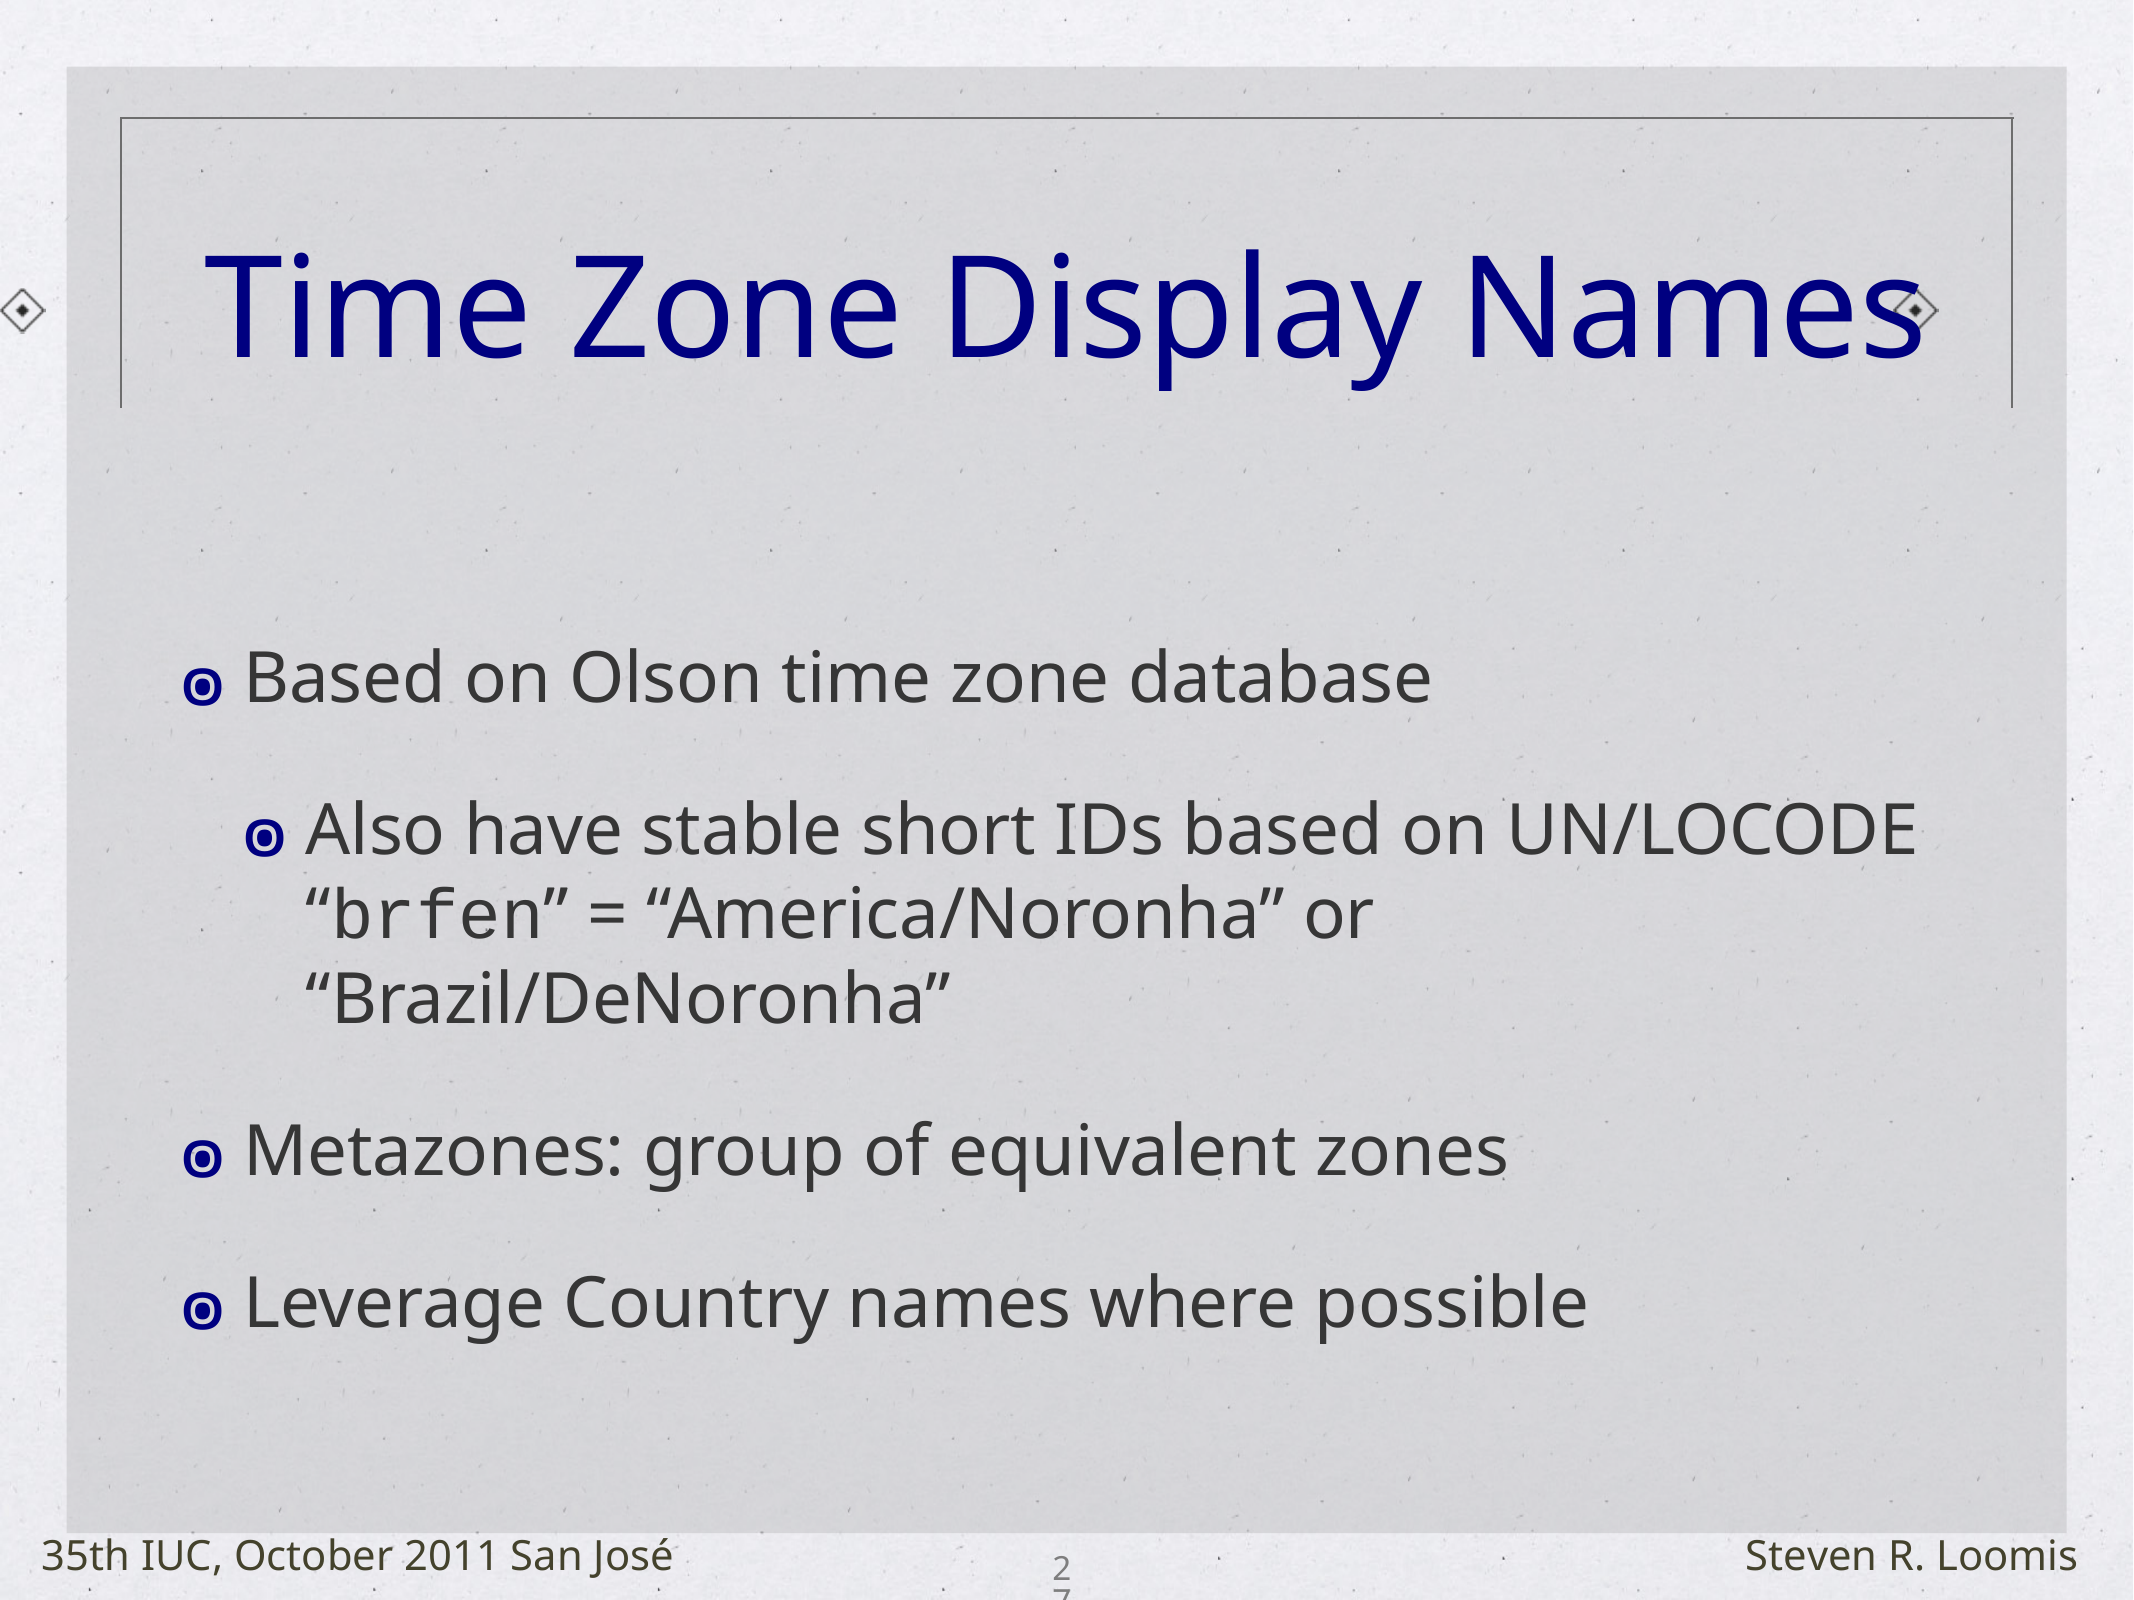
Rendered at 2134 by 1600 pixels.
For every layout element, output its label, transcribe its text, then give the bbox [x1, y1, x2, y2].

title Time Zone Display Names [170, 137, 1963, 423]
picture [0, 0, 2134, 1600]
list Based on Olson time zone database Also have stable short IDs based on UN/LOCODE “brfen” = “America/Noronha” or “Brazil/DeNoronha” Metazones: group of equivalent zones Leverage Country names where possible [170, 423, 1963, 1550]
